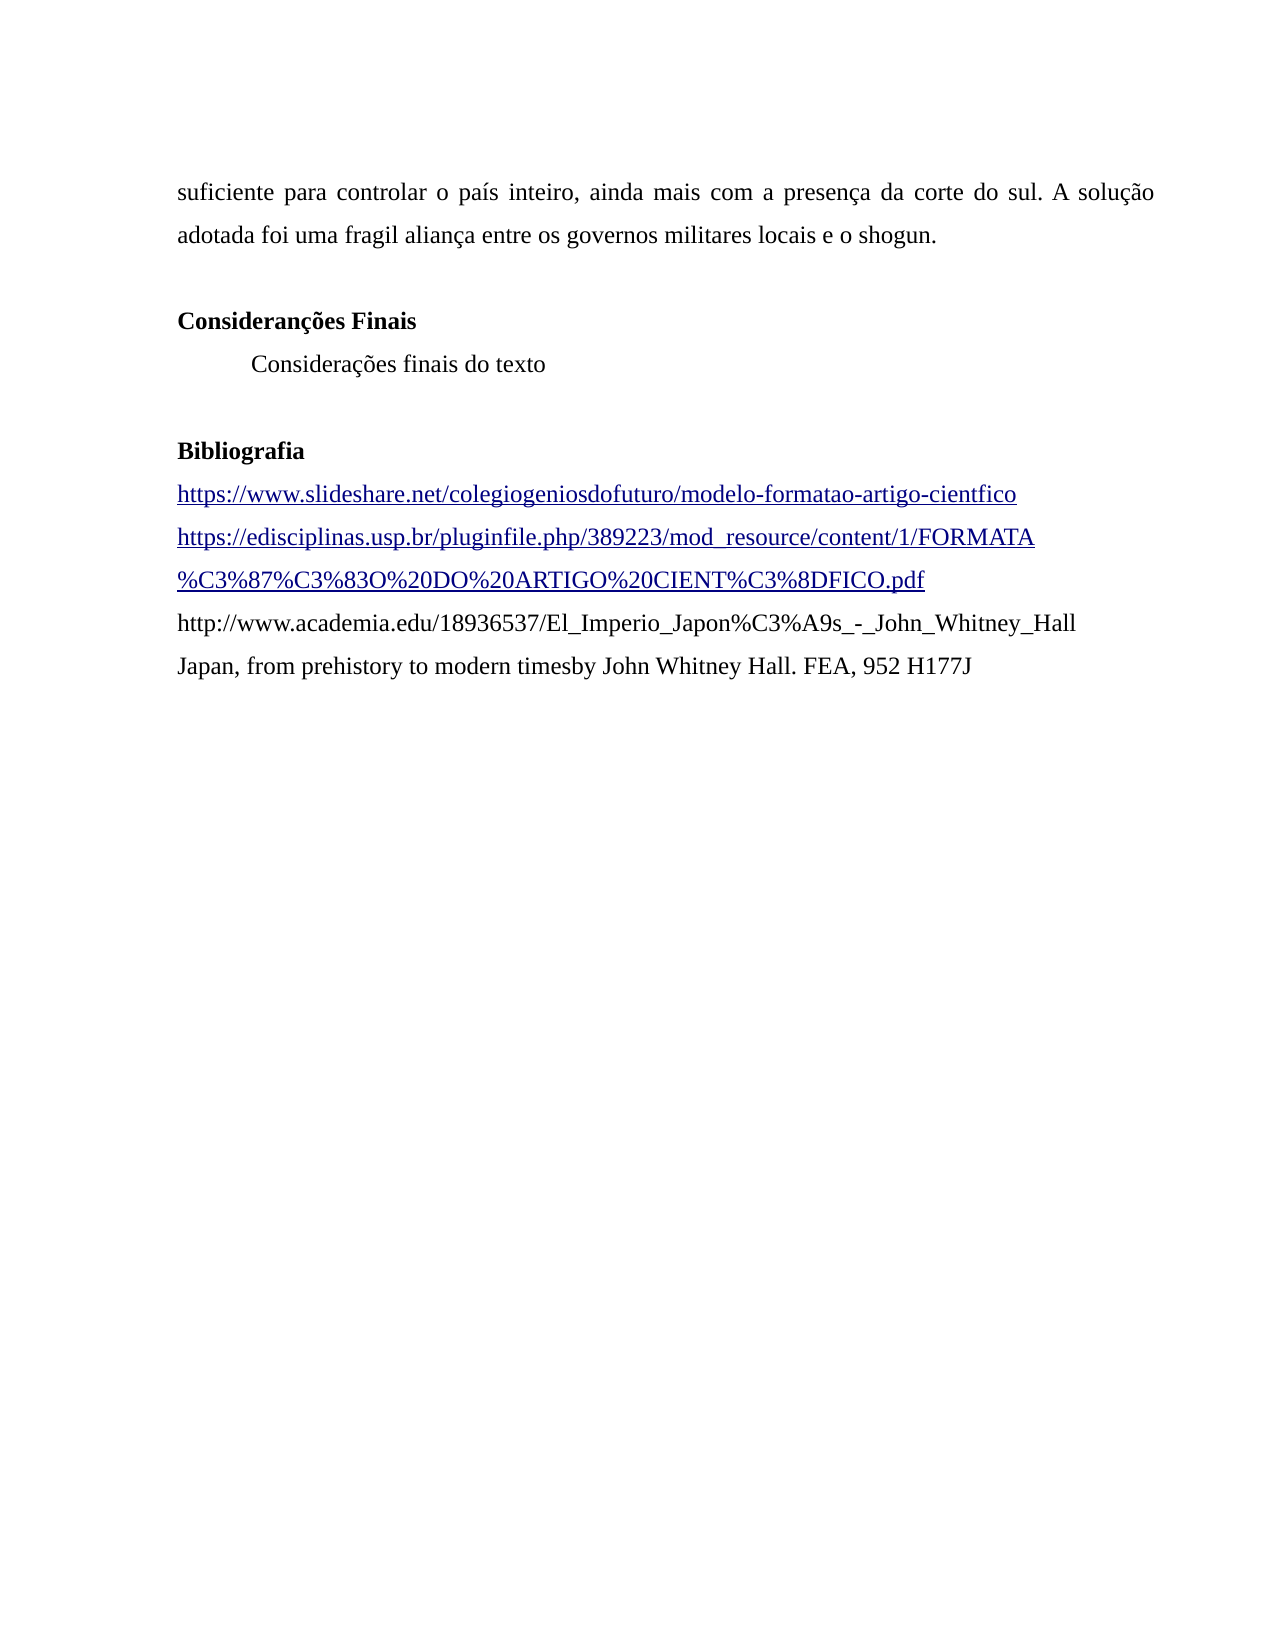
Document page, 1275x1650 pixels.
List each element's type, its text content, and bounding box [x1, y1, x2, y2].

text suficiente para controlar o país inteiro, ainda mais com a presença da corte do sul. A solução adotada foi uma fragil aliança entre os governos militares locais e o shogun. [177, 177, 1156, 249]
text Japan, from prehistory to modern timesby John Whitney Hall. FEA, 952 H177J [177, 651, 1156, 680]
text Bibliografia [177, 436, 1156, 464]
text https://edisciplinas.usp.br/pluginfile.php/389223/mod_resource/content/1/FORMATA%C3%87%C3%83O%20DO%20ARTIGO%20CIENT%C3%8DFICO.pdf [177, 522, 1156, 594]
text Considerações finais do texto [177, 349, 1156, 378]
text https://www.slideshare.net/colegiogeniosdofuturo/modelo-formatao-artigo-cientfico [177, 479, 1156, 508]
text Consideranções Finais [177, 306, 1156, 335]
text http://www.academia.edu/18936537/El_Imperio_Japon%C3%A9s_-_John_Whitney_Hall [177, 608, 1156, 637]
